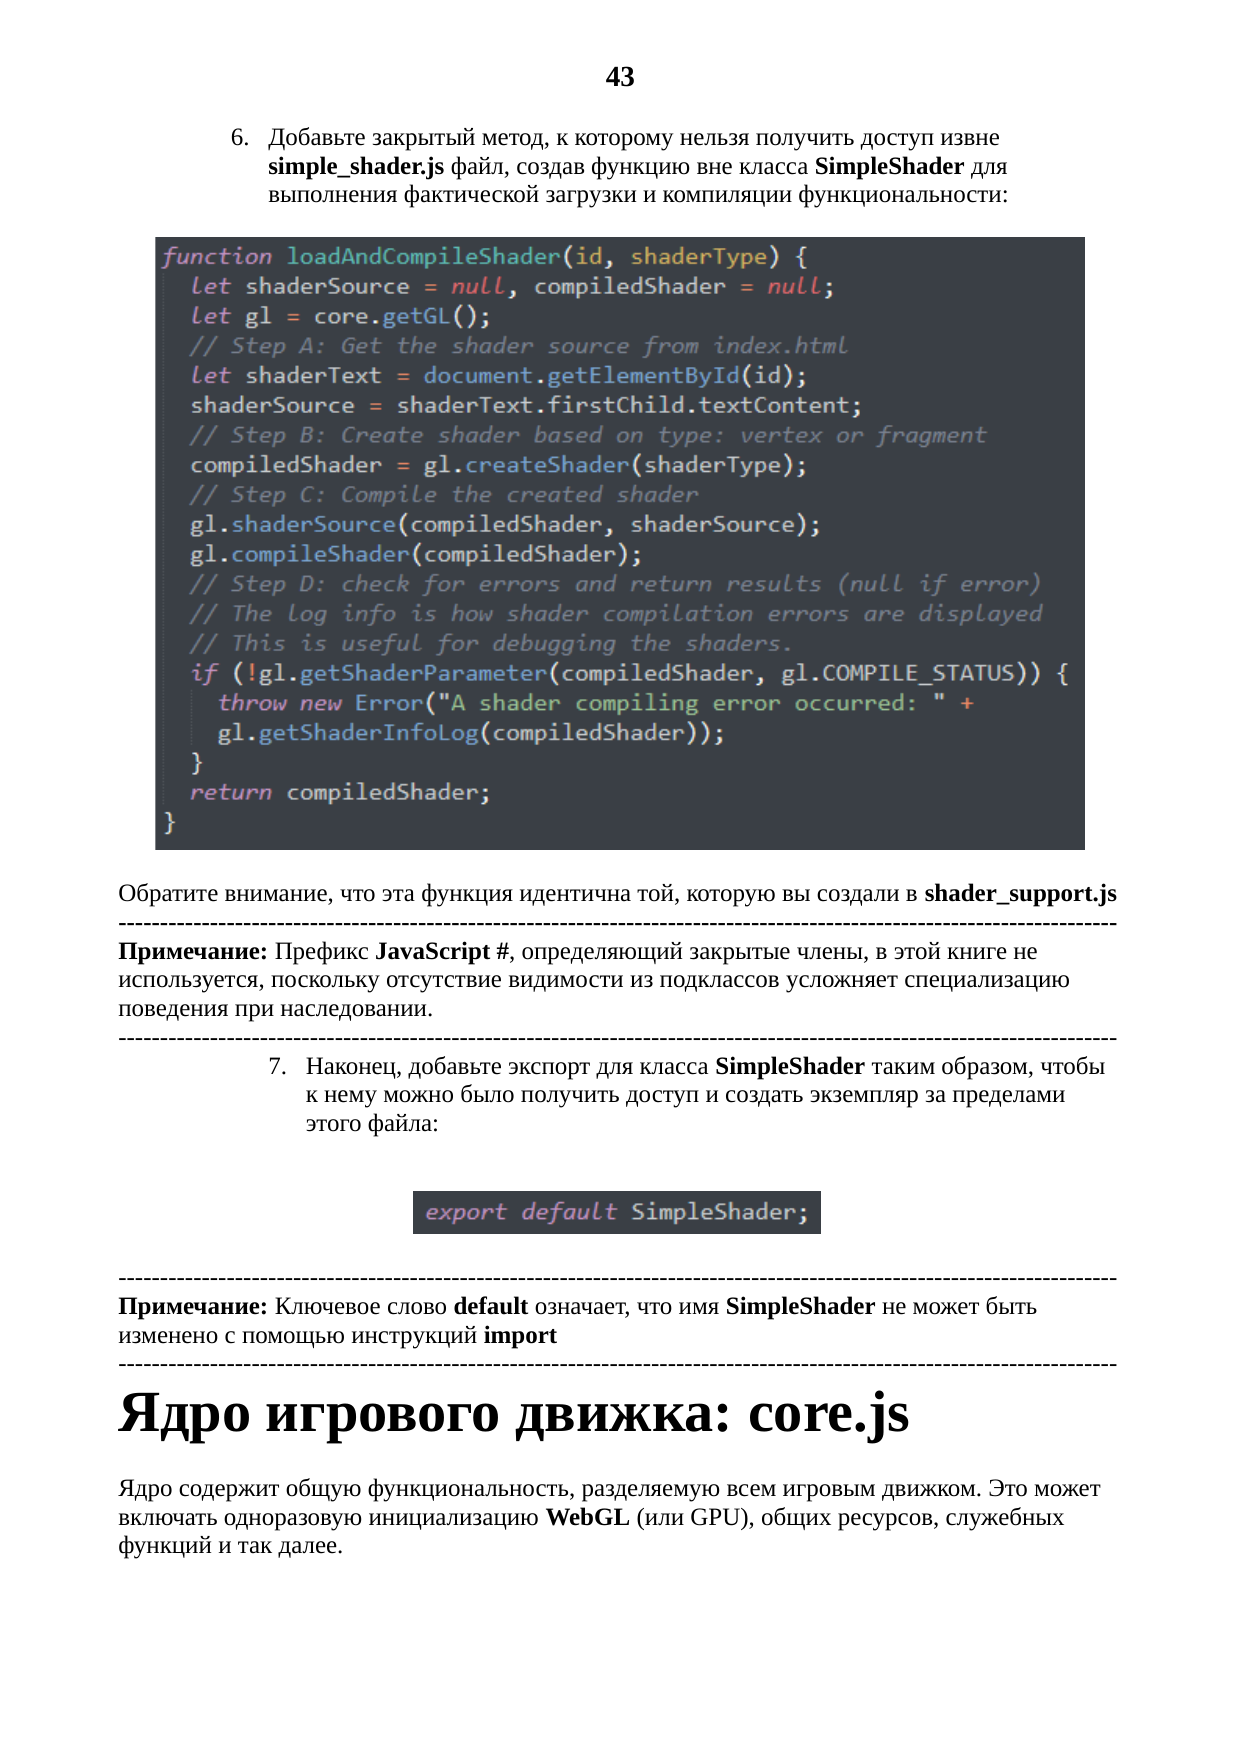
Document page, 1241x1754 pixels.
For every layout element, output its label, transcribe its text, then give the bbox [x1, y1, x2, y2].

text Обратите внимание, что эта функция идентична той, которую вы создали в shader_support.js [118, 878, 1122, 907]
text ------------------------------------------------------------------------------------------------------------------------ [118, 1348, 1122, 1377]
list Добавьте закрытый метод, к которому нельзя получить доступ извне [231, 122, 1122, 151]
text Ядро игрового движка: core.js [118, 1377, 1122, 1444]
text ------------------------------------------------------------------------------------------------------------------------ [118, 1022, 1122, 1051]
text Ядро содержит общую функциональность, разделяемую всем игровым движком. Это может включать одноразовую инициализацию WebGL (или GPU), общих ресурсов, служебных функций и так далее. [118, 1473, 1122, 1559]
list simple_shader.js файл, создав функцию вне класса SimpleShader для выполнения фактической загрузки и компиляции функциональности: [231, 151, 1122, 208]
text ------------------------------------------------------------------------------------------------------------------------ [118, 907, 1122, 936]
text Примечание: Префикс JavaScript #, определяющий закрытые члены, в этой книге не используется, поскольку отсутствие видимости из подклассов усложняет специализацию поведения при наследовании. [118, 936, 1122, 1022]
list Наконец, добавьте экспорт для класса SimpleShader таким образом, чтобы к нему можно было получить доступ и создать экземпляр за пределами этого файла: [268, 1051, 1122, 1137]
text ------------------------------------------------------------------------------------------------------------------------ [118, 1262, 1122, 1291]
text Примечание: Ключевое слово default означает, что имя SimpleShader не может быть изменено с помощью инструкций import [118, 1291, 1122, 1348]
picture [413, 1191, 821, 1234]
picture [155, 237, 1085, 850]
